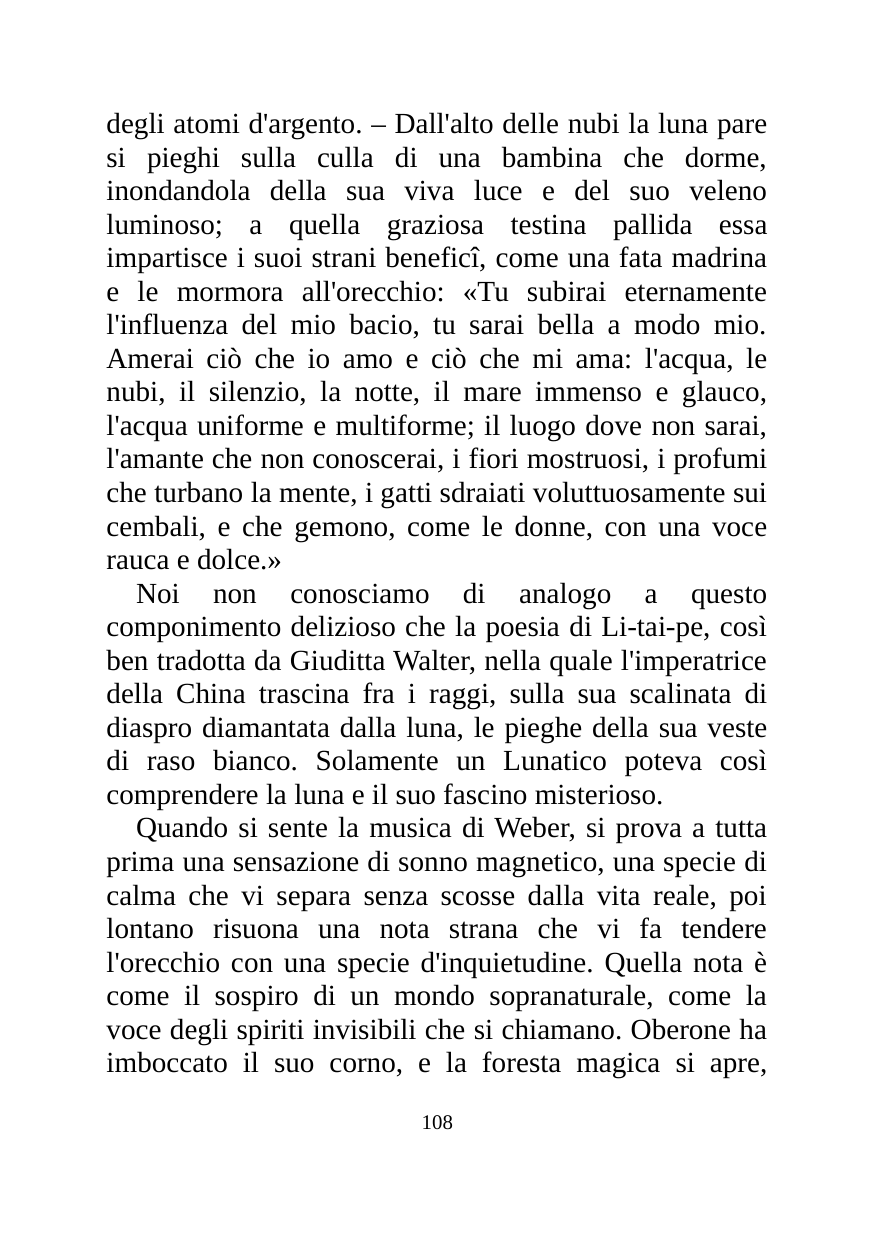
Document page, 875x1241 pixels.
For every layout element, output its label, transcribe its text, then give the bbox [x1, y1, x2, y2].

text degli atomi d'argento. – Dall'alto delle nubi la luna pare si pieghi sulla culla di una bambina che dorme, inondandola della sua viva luce e del suo veleno luminoso; a quella graziosa testina pallida essa impartisce i suoi strani beneficî, come una fata madrina e le mormora all'orecchio: «Tu subirai eternamente l'influenza del mio bacio, tu sarai bella a modo mio. Amerai ciò che io amo e ciò che mi ama: l'acqua, le nubi, il silenzio, la notte, il mare immenso e glauco, l'acqua uniforme e multiforme; il luogo dove non sarai, l'amante che non conoscerai, i fiori mostruosi, i profumi che turbano la mente, i gatti sdraiati voluttuosamente sui cembali, e che gemono, come le donne, con una voce rauca e dolce.» [106, 106, 768, 576]
text Quando si sente la musica di Weber, si prova a tutta prima una sensazione di sonno magnetico, una specie di calma che vi separa senza scosse dalla vita reale, poi lontano risuona una nota strana che vi fa tendere l'orecchio con una specie d'inquietudine. Quella nota è come il sospiro di un mondo sopranaturale, come la voce degli spiriti invisibili che si chiamano. Oberone ha imboccato il suo corno, e la foresta magica si apre, [106, 811, 768, 1079]
text Noi non conosciamo di analogo a questo componimento delizioso che la poesia di Li-tai-pe, così ben tradotta da Giuditta Walter, nella quale l'imperatrice della China trascina fra i raggi, sulla sua scalinata di diaspro diamantata dalla luna, le pieghe della sua veste di raso bianco. Solamente un Lunatico poteva così comprendere la luna e il suo fascino misterioso. [106, 576, 768, 811]
